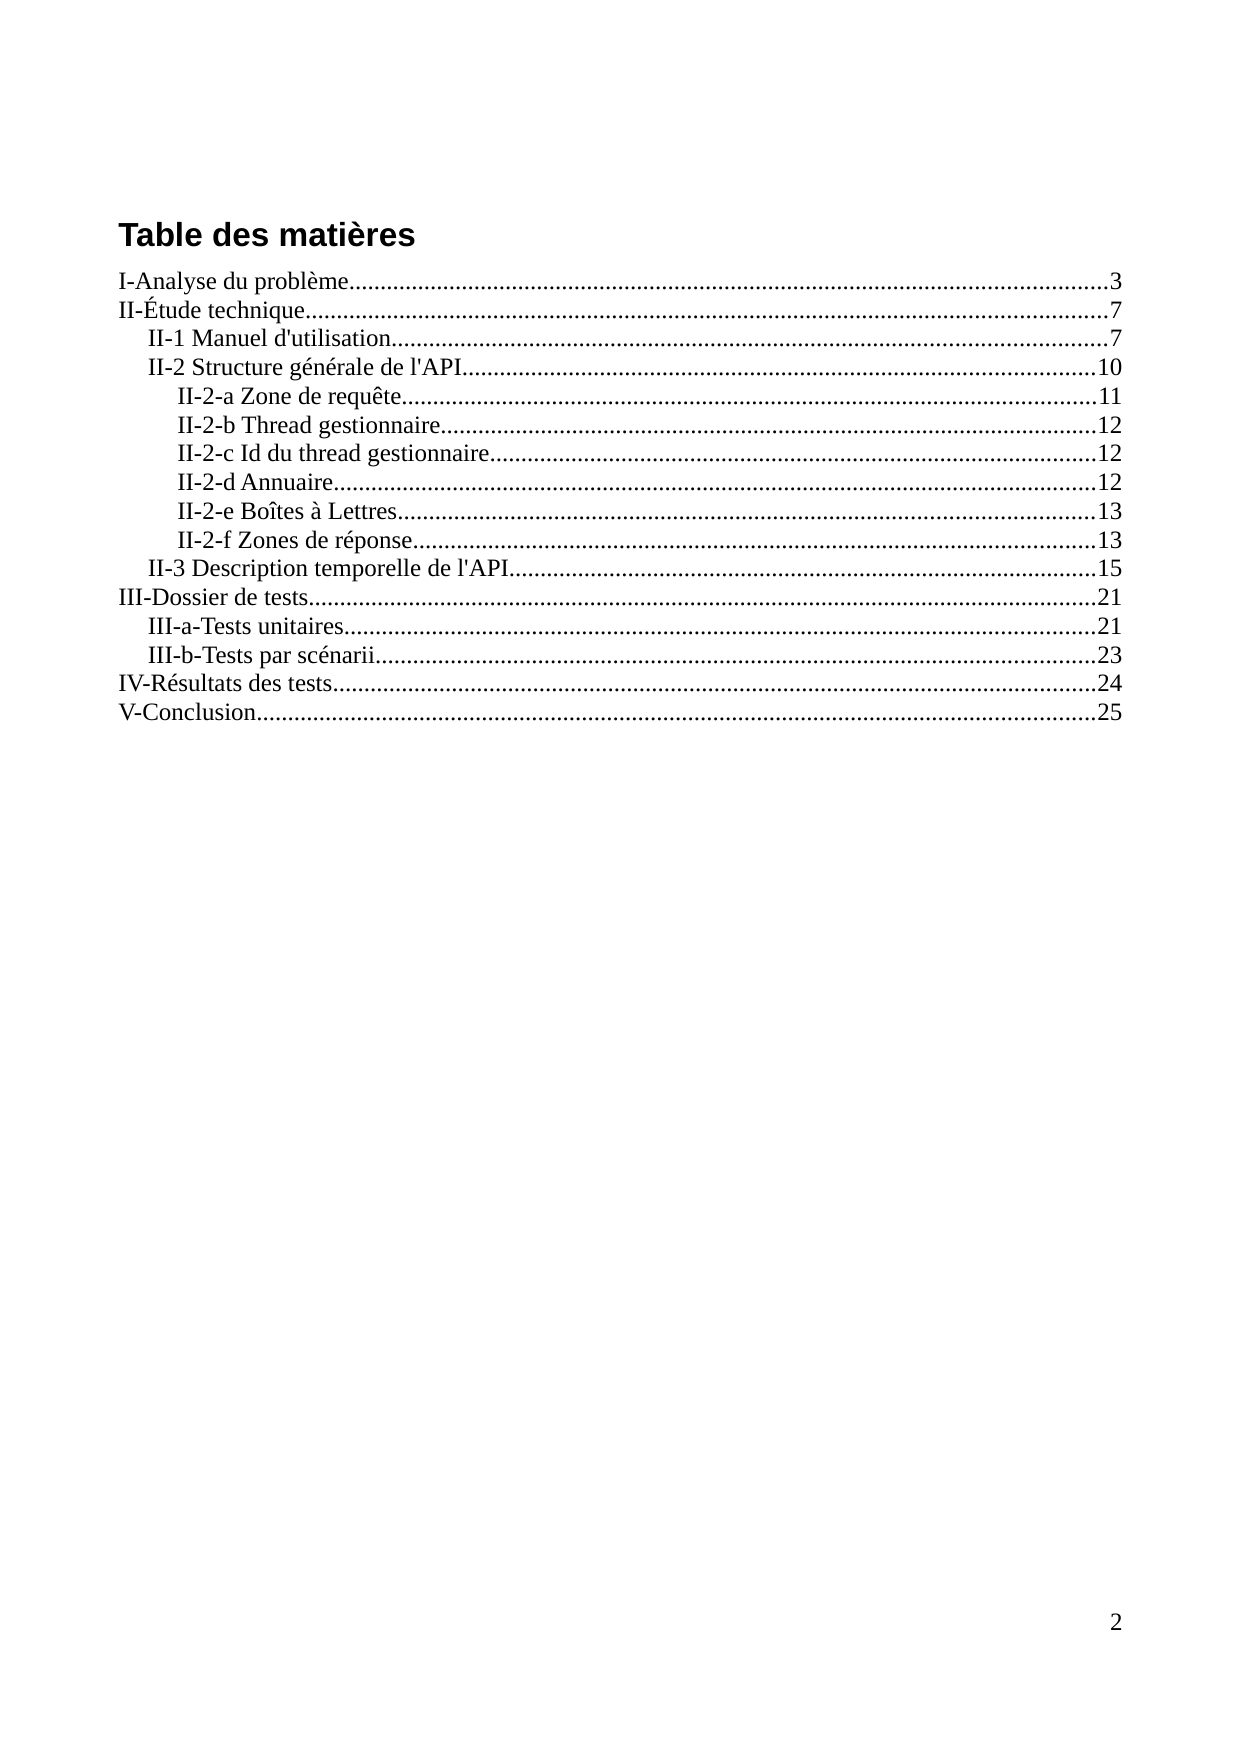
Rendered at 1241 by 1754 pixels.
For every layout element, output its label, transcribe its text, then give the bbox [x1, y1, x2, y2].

text II-1 Manuel d'utilisation 7 [148, 323, 1122, 352]
text II-2 Structure générale de l'API 10 [148, 352, 1122, 381]
text III-Dossier de tests 21 [118, 582, 1122, 611]
text II-2-a Zone de requête 11 [177, 381, 1122, 410]
text IV-Résultats des tests 24 [118, 668, 1122, 697]
text III-a-Tests unitaires 21 [148, 611, 1122, 640]
text II-3 Description temporelle de l'API 15 [148, 553, 1122, 582]
text II-2-b Thread gestionnaire 12 [177, 410, 1122, 438]
text II-Étude technique 7 [118, 295, 1122, 323]
text III-b-Tests par scénarii 23 [148, 640, 1122, 668]
text II-2-d Annuaire 12 [177, 467, 1122, 496]
text II-2-c Id du thread gestionnaire 12 [177, 438, 1122, 467]
text I-Analyse du problème 3 [118, 266, 1122, 295]
subtitle Table des matières [118, 215, 1122, 253]
text II-2-f Zones de réponse 13 [177, 525, 1122, 553]
text V-Conclusion 25 [118, 697, 1122, 726]
text II-2-e Boîtes à Lettres 13 [177, 496, 1122, 525]
